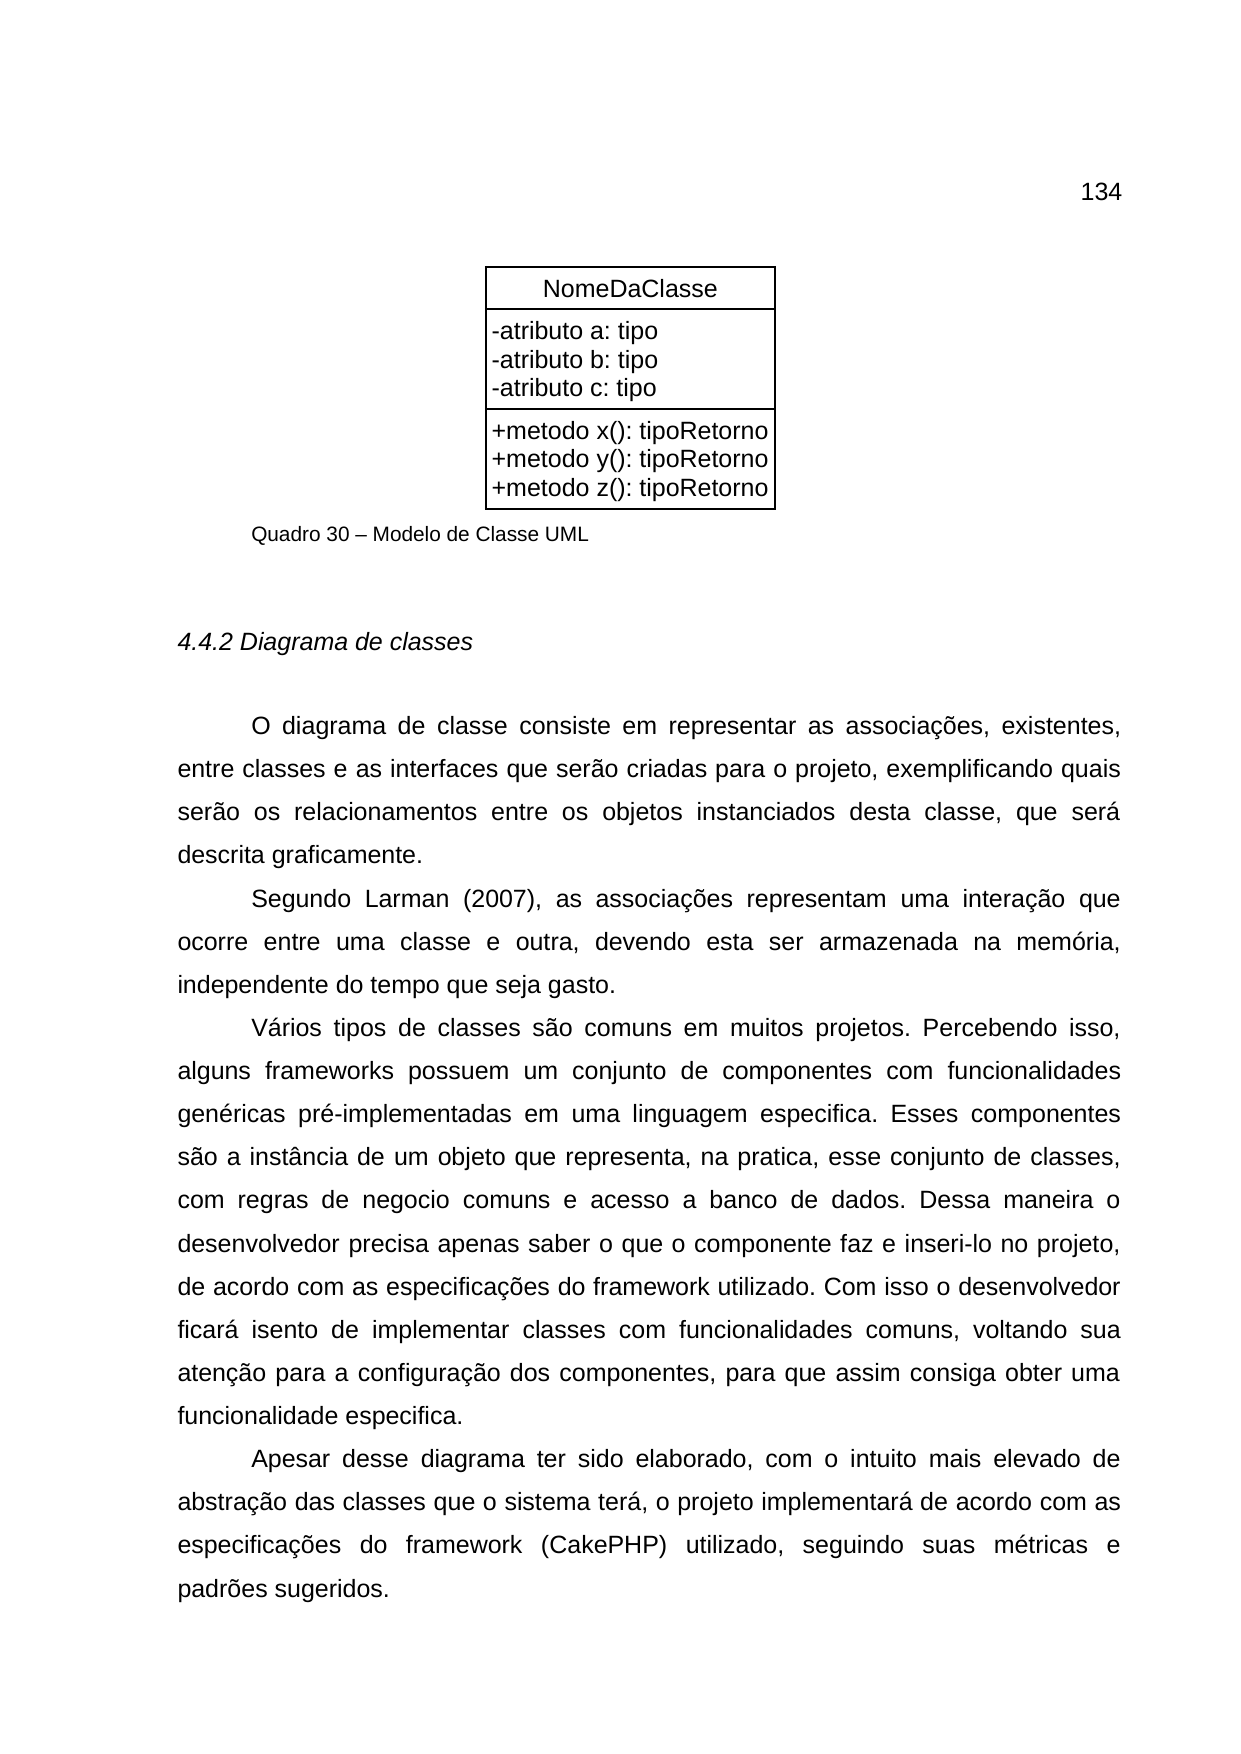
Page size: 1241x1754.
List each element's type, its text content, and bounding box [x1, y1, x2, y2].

subtitle 4.4.2 Diagrama de classes [177, 627, 1122, 656]
text O diagrama de classe consiste em representar as associações, existentes, entre classes e as interfaces que serão criadas para o projeto, exemplificando quais serão os relacionamentos entre os objetos instanciados desta classe, que será descrita graficamente. [177, 711, 1122, 869]
text Vários tipos de classes são comuns em muitos projetos. Percebendo isso, alguns frameworks possuem um conjunto de componentes com funcionalidades genéricas pré-implementadas em uma linguagem especifica. Esses componentes são a instância de um objeto que representa, na pratica, esse conjunto de classes, com regras de negocio comuns e acesso a banco de dados. Dessa maneira o desenvolvedor precisa apenas saber o que o componente faz e inseri-lo no projeto, de acordo com as especificações do framework utilizado. Com isso o desenvolvedor ficará isento de implementar classes com funcionalidades comuns, voltando sua atenção para a configuração dos componentes, para que assim consiga obter uma funcionalidade especifica. [177, 1013, 1122, 1430]
table_cell +metodo x(): tipoRetorno +metodo y(): tipoRetorno +metodo z(): tipoRetorno [487, 410, 774, 508]
text Quadro 30 – Modelo de Classe UML [177, 522, 1122, 546]
table_cell -atributo a: tipo -atributo b: tipo -atributo c: tipo [487, 310, 774, 408]
table_header NomeDaClasse [487, 268, 774, 308]
text Segundo Larman (2007), as associações representam uma interação que ocorre entre uma classe e outra, devendo esta ser armazenada na memória, independente do tempo que seja gasto. [177, 884, 1122, 999]
text Apesar desse diagrama ter sido elaborado, com o intuito mais elevado de abstração das classes que o sistema terá, o projeto implementará de acordo com as especificações do framework (CakePHP) utilizado, seguindo suas métricas e padrões sugeridos. [177, 1444, 1122, 1602]
